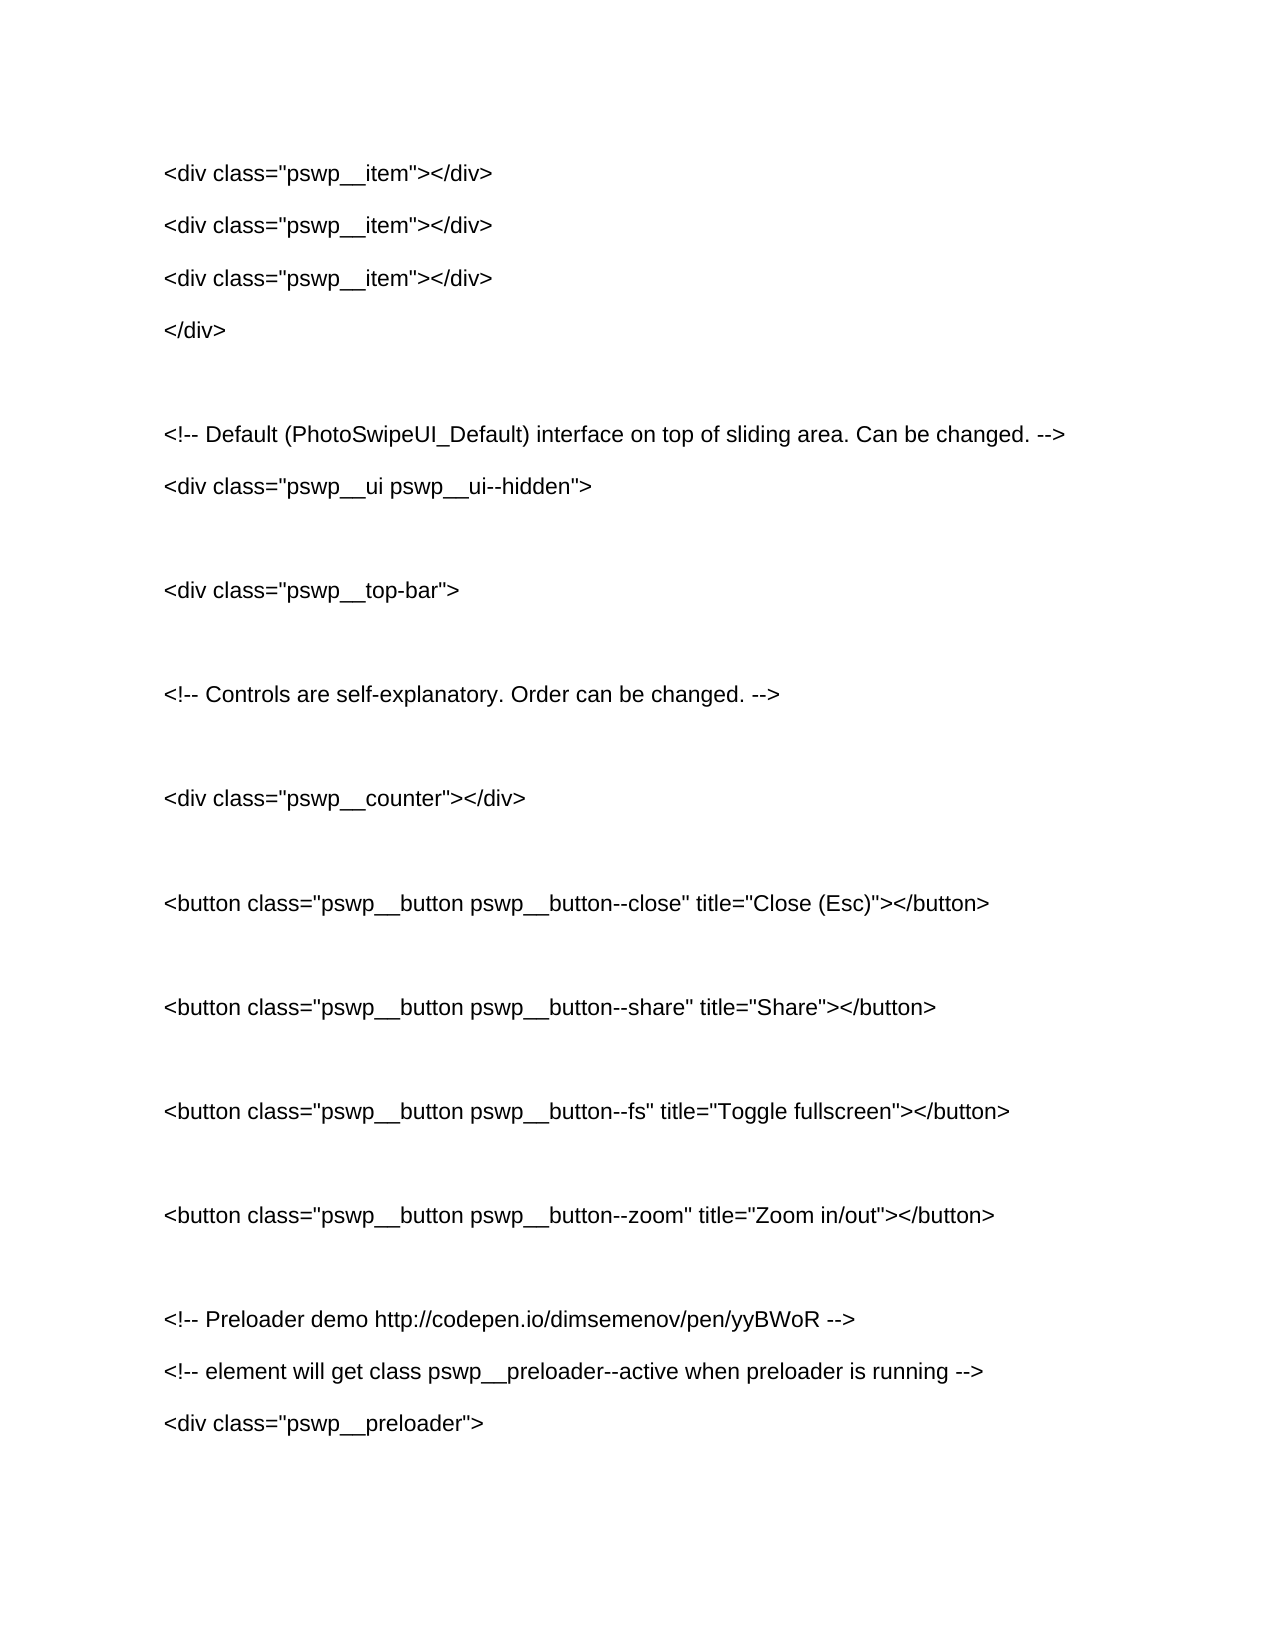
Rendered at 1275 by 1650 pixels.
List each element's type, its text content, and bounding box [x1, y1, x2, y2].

table_cell [153, 723, 1125, 775]
table_cell [153, 931, 1125, 983]
table_cell <button class="pswp__button pswp__button--close" title="Close (Esc)"></button> [153, 879, 1125, 931]
table_cell <button class="pswp__button pswp__button--fs" title="Toggle fullscreen"></button> [153, 1088, 1125, 1139]
table_cell <!-- Preloader demo http://codepen.io/dimsemenov/pen/yyBWoR --> [153, 1296, 1125, 1348]
table_cell <!-- element will get class pswp__preloader--active when preloader is running --> [153, 1348, 1125, 1400]
table_cell </div> [153, 306, 1125, 358]
table_cell <div class="pswp__preloader"> [153, 1400, 1125, 1452]
table_cell <div class="pswp__ui pswp__ui--hidden"> [153, 463, 1125, 514]
table_cell <button class="pswp__button pswp__button--share" title="Share"></button> [153, 983, 1125, 1035]
table_cell <div class="pswp__top-bar"> [153, 567, 1125, 619]
table_cell [153, 515, 1125, 567]
table_cell <!-- Controls are self-explanatory. Order can be changed. --> [153, 671, 1125, 723]
table_cell [153, 827, 1125, 879]
table_cell <!-- Default (PhotoSwipeUI_Default) interface on top of sliding area. Can be changed. --> [153, 410, 1125, 462]
table_cell <button class="pswp__button pswp__button--zoom" title="Zoom in/out"></button> [153, 1192, 1125, 1244]
table_cell <div class="pswp__counter"></div> [153, 775, 1125, 827]
table_cell [153, 1035, 1125, 1087]
table_cell [153, 1244, 1125, 1296]
table_cell <div class="pswp__item"></div> [153, 150, 1125, 202]
table_cell [153, 358, 1125, 410]
table_cell [153, 619, 1125, 671]
table_cell <div class="pswp__item"></div> [153, 202, 1125, 254]
table_cell <div class="pswp__item"></div> [153, 254, 1125, 306]
table_cell [153, 1140, 1125, 1192]
